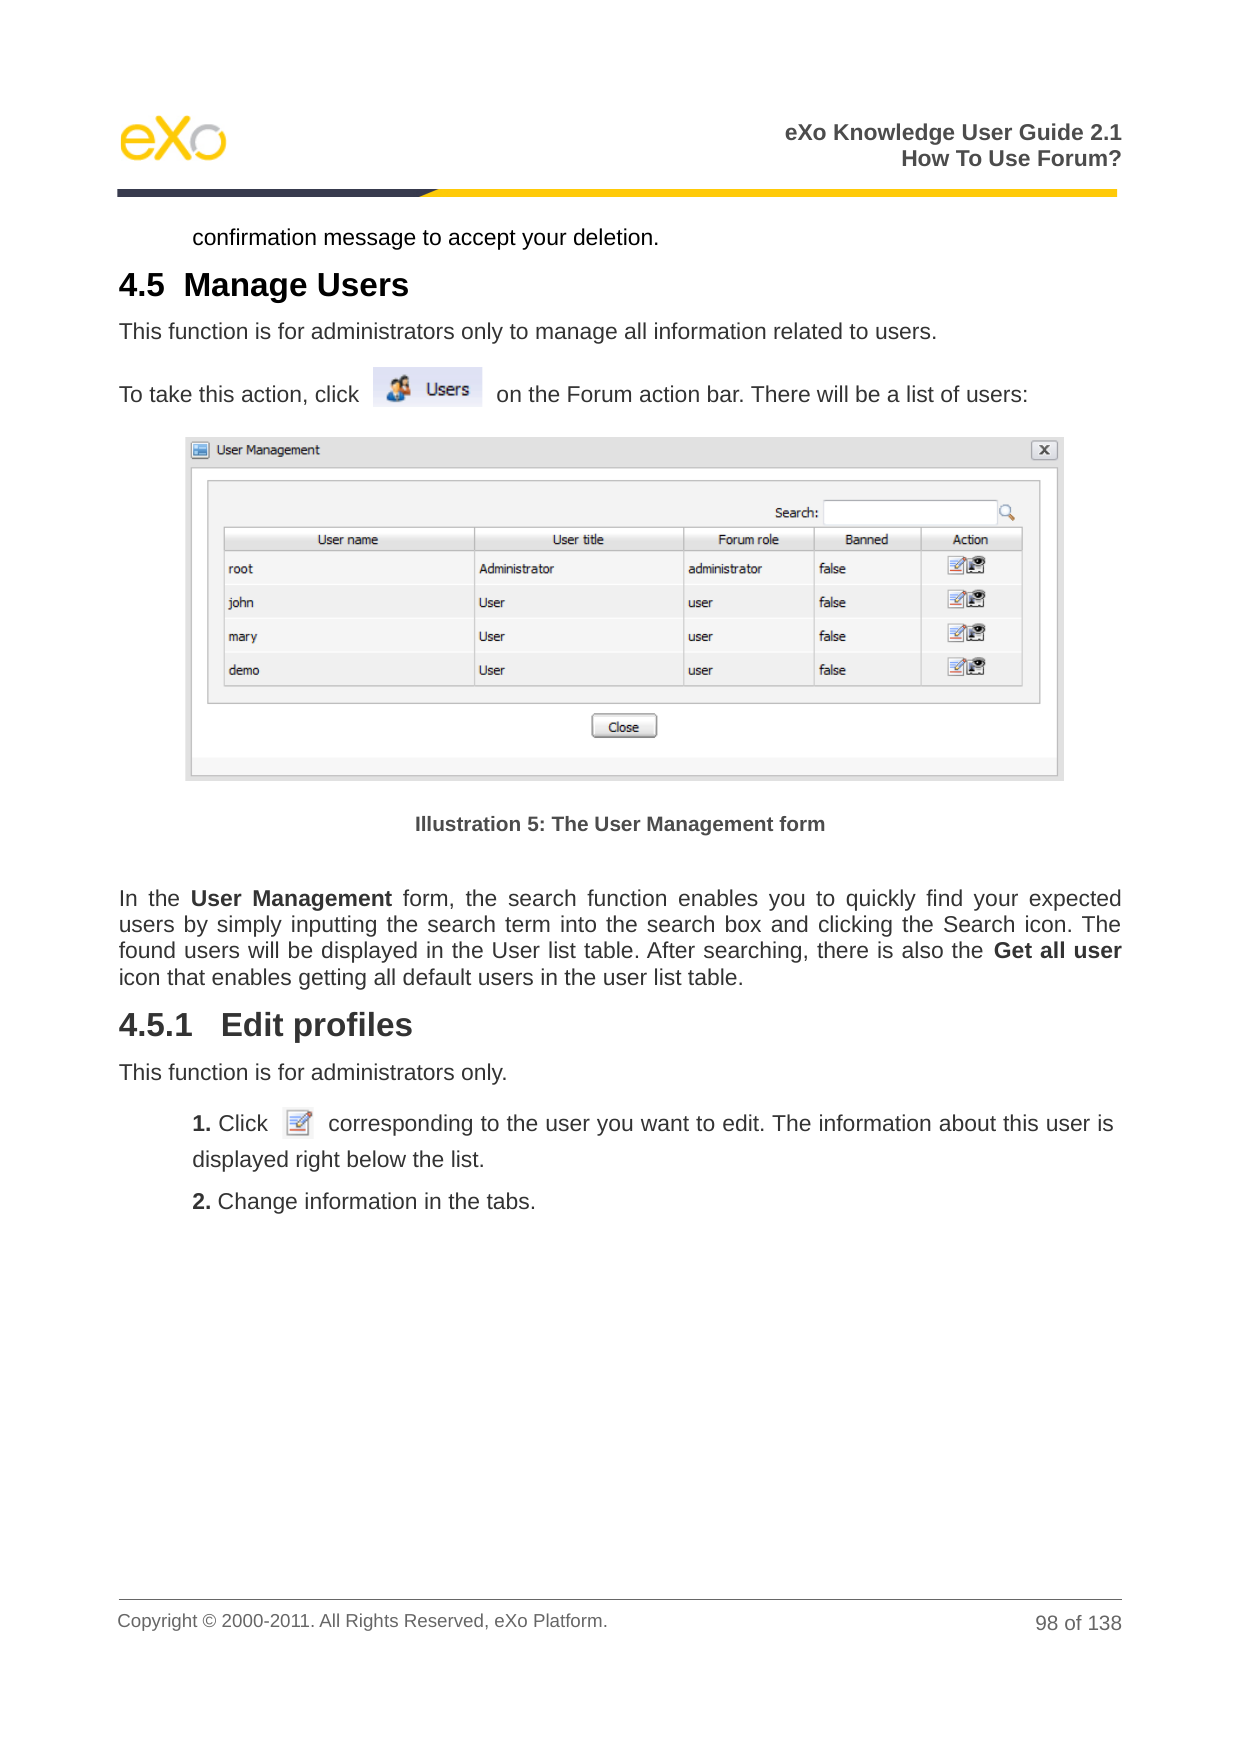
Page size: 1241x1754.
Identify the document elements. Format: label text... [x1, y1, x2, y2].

picture [120, 115, 227, 161]
text 2. Change information in the tabs. [118, 1188, 1122, 1214]
list confirmation message to accept your deletion. [154, 223, 1122, 250]
picture [117, 189, 1118, 197]
text 1. Click corresponding to the user you want to edit. The information about this user is displayed right below the list. [118, 1100, 1122, 1173]
text This function is for administrators only. [118, 1059, 1122, 1085]
picture [185, 437, 1064, 781]
text In the User Management form, the search function enables you to quickly find your expected users by simply inputting the search term into the search box and clicking the Search icon. The found users will be displayed in the User list table. After searching, there is also the Get all user icon that enables getting all default users in the user list table. [118, 885, 1122, 990]
text This function is for administrators only to manage all information related to users. [118, 318, 1122, 345]
picture [282, 1107, 314, 1139]
subtitle Manage Users [118, 265, 1122, 303]
picture [373, 367, 483, 407]
text Illustration 5: The User Management form [151, 781, 1089, 836]
subtitle Edit profiles [118, 1005, 1122, 1044]
text To take this action, click on the Forum action bar. There will be a list of users: [118, 360, 1122, 414]
